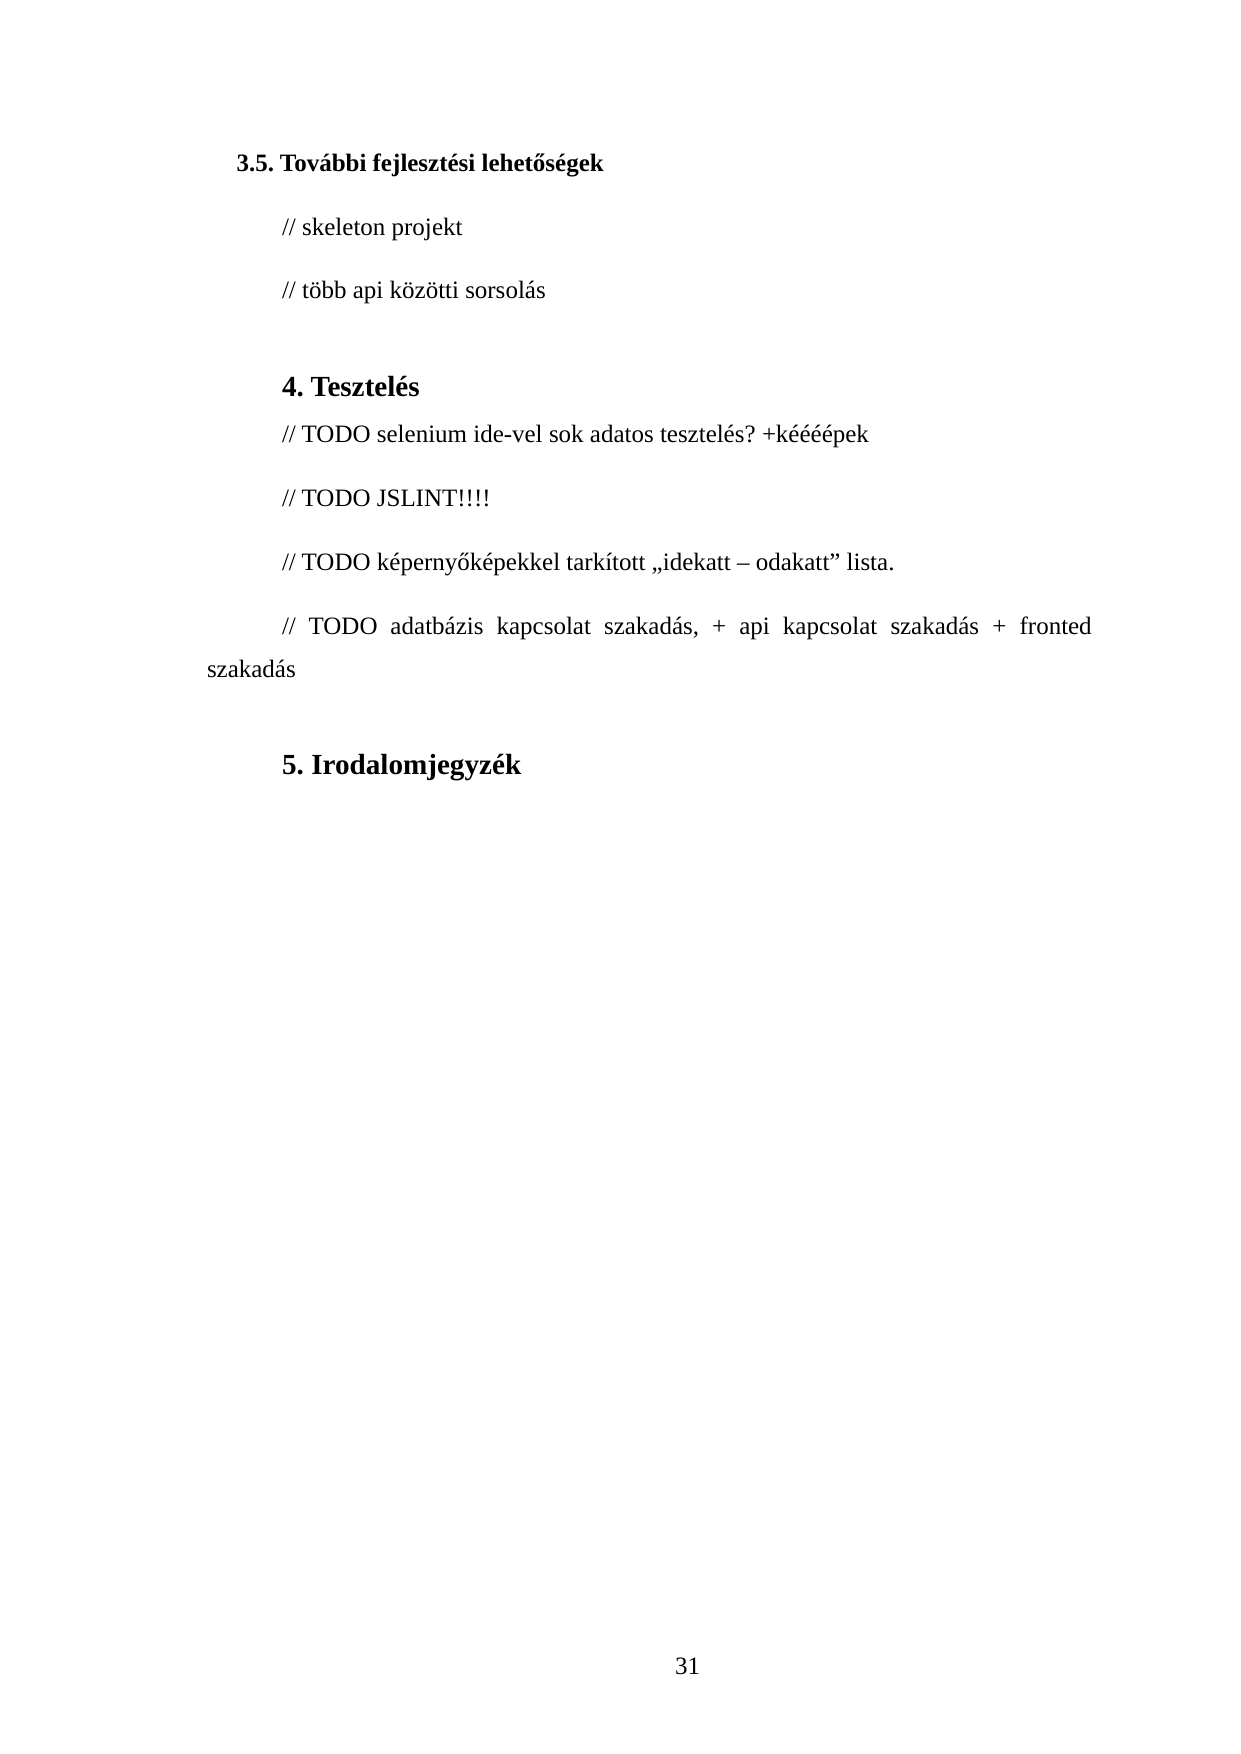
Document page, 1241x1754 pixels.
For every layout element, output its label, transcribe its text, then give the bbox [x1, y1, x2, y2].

subtitle 4. Tesztelés [207, 369, 1092, 402]
text // skeleton projekt [207, 212, 1092, 240]
text // TODO JSLINT!!!! [207, 483, 1092, 512]
subtitle 5. Irodalomjegyzék [207, 747, 1092, 781]
text // TODO adatbázis kapcsolat szakadás, + api kapcsolat szakadás + fronted szakadás [207, 611, 1092, 683]
text // több api közötti sorsolás [207, 276, 1092, 304]
text // TODO selenium ide-vel sok adatos tesztelés? +kéééépek [207, 419, 1092, 448]
text // TODO képernyőképekkel tarkított „idekatt – odakatt” lista. [207, 547, 1092, 576]
subtitle 3.5. További fejlesztési lehetőségek [207, 148, 1092, 176]
